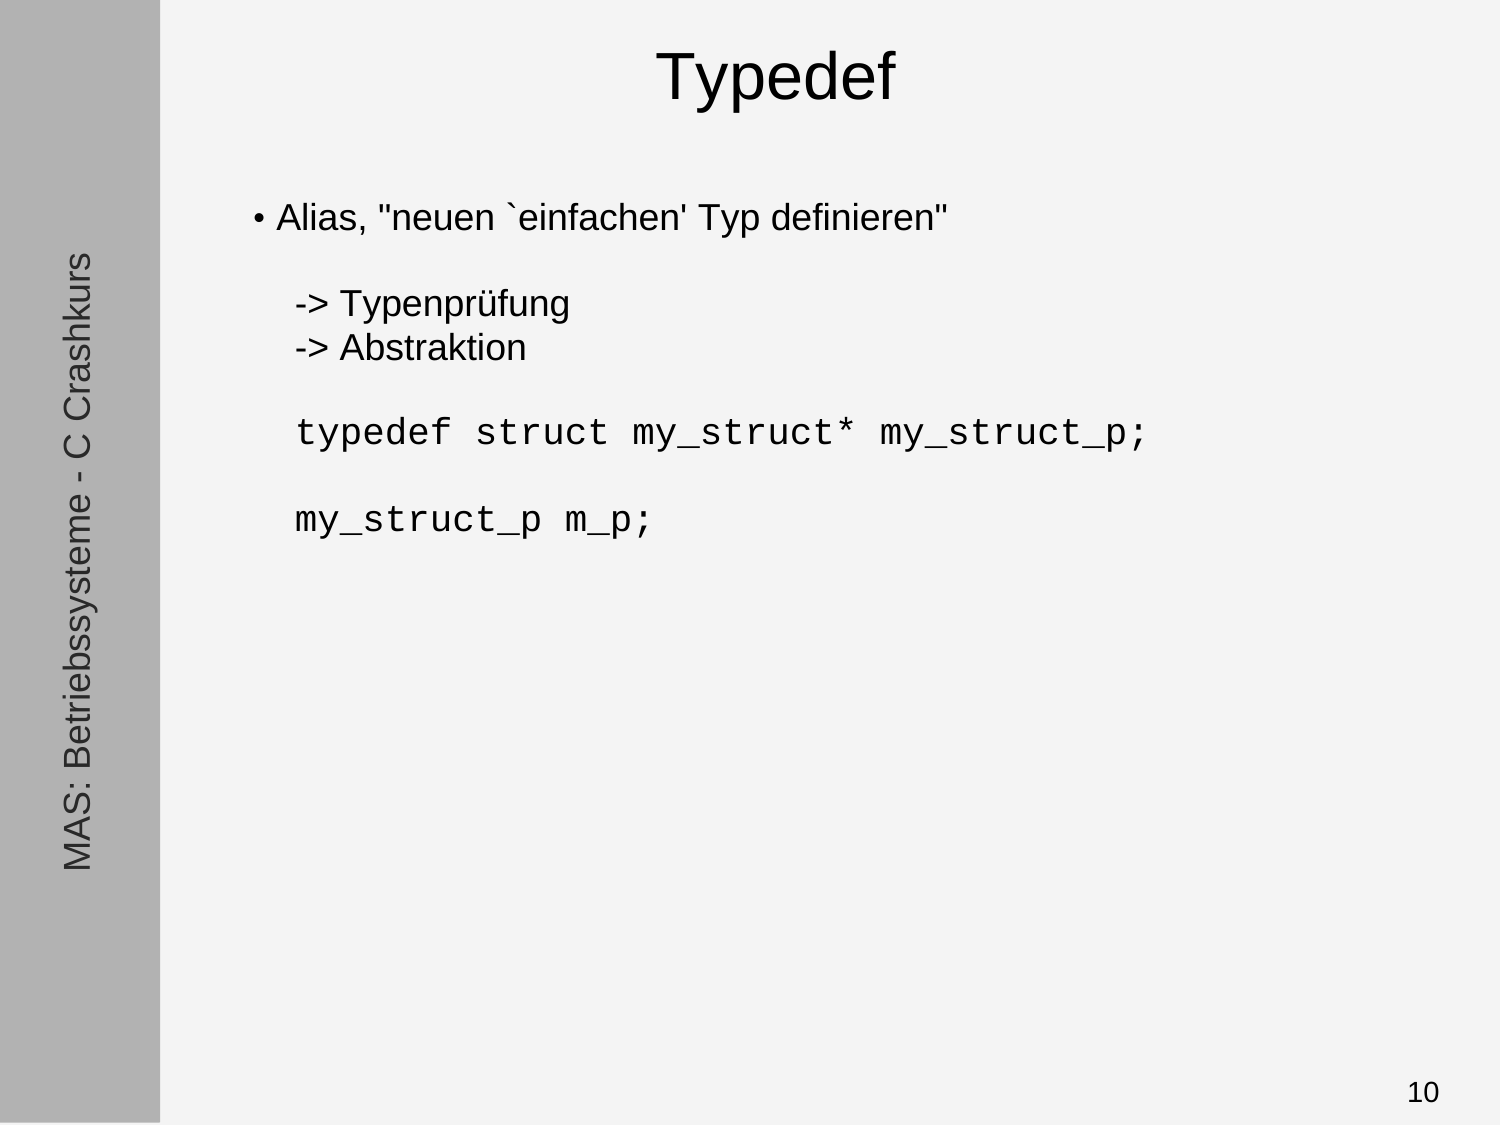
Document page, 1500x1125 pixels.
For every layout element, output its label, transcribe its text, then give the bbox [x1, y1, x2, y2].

text_box [212, 162, 1460, 325]
text_box [1407, 1074, 1460, 1112]
text_box MAS: Betriebssysteme - C Crashkurs [46, 1, 125, 1124]
text_box [0, 0, 160, 1122]
text_box Alias, "neuen `einfachen' Typ definieren" -> Typenprüfung -> Abstraktion typedef struct my_struct* my_struct_p; my_struct_p m_p; [237, 187, 1447, 738]
text_box Typedef [640, 27, 912, 122]
